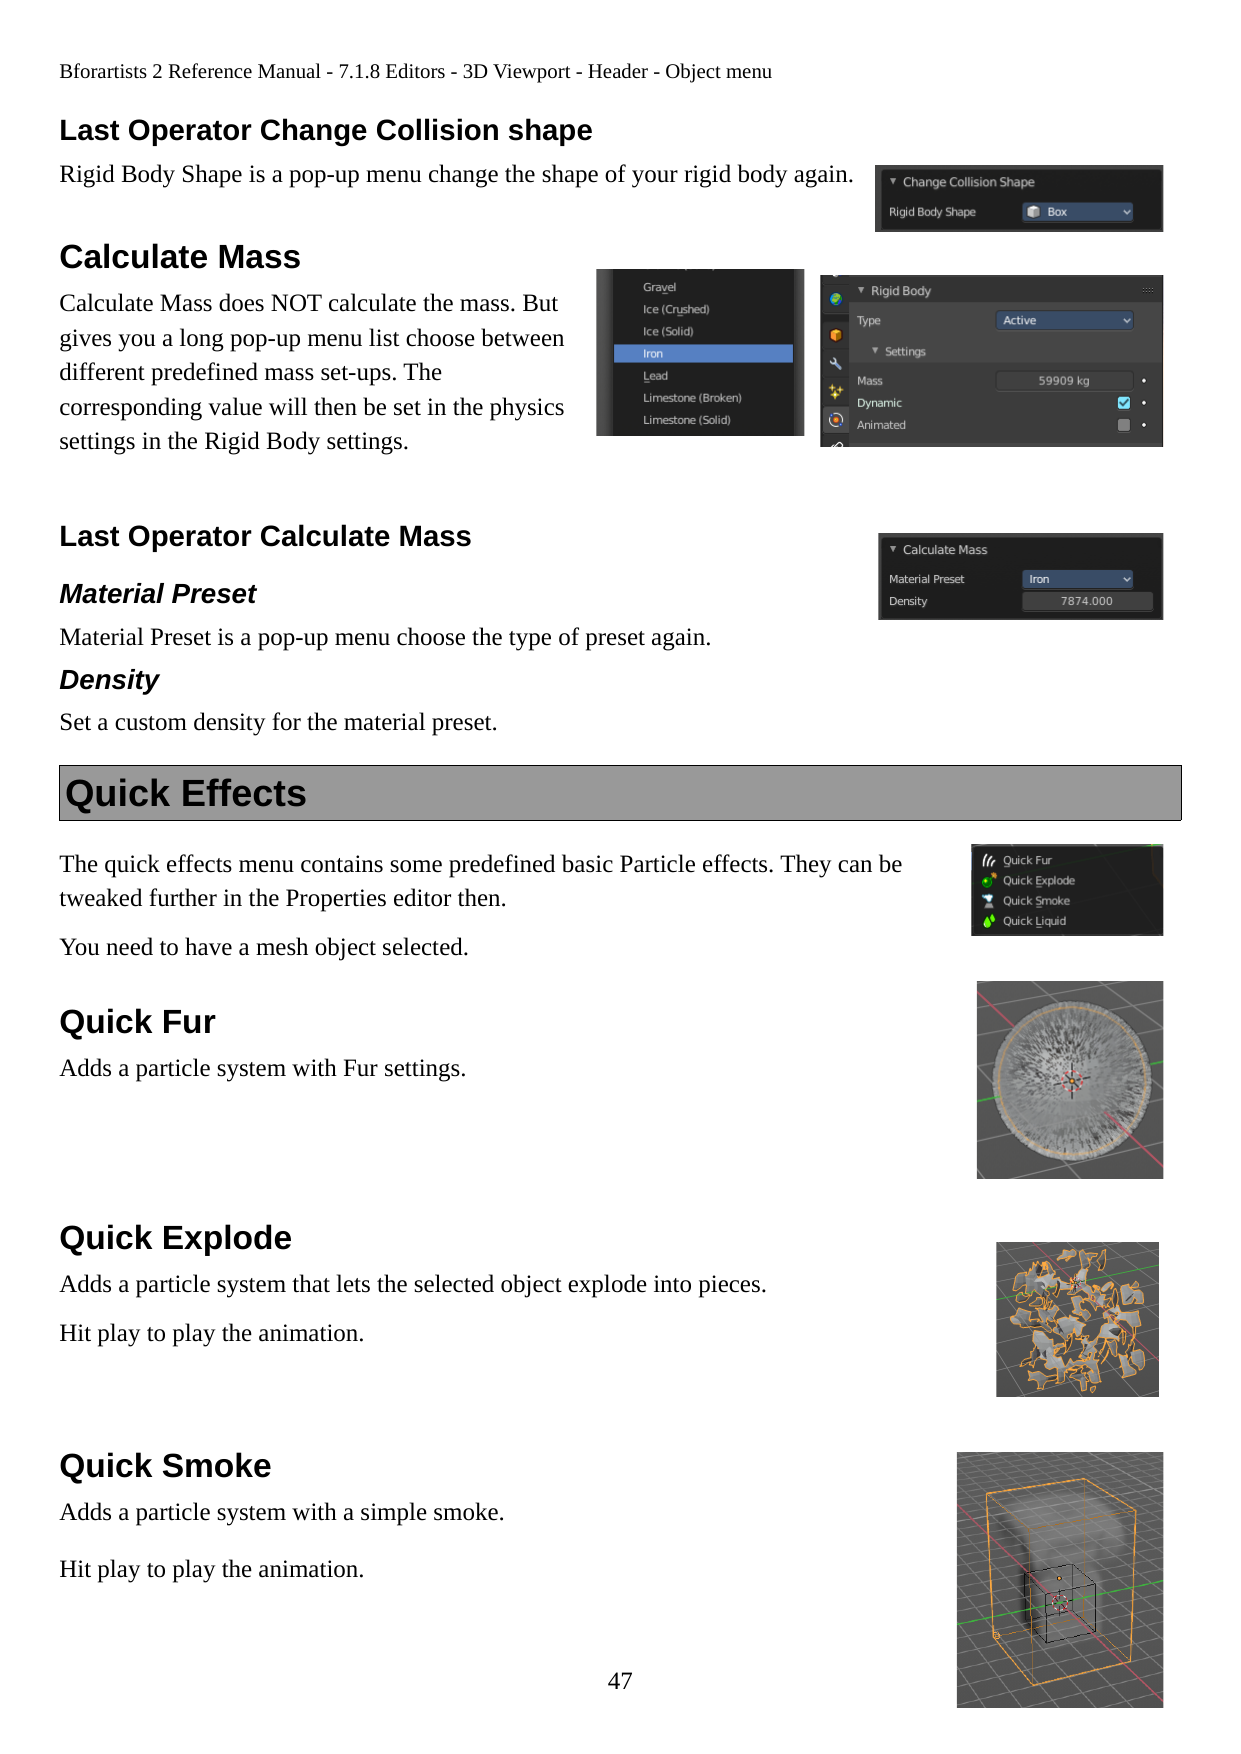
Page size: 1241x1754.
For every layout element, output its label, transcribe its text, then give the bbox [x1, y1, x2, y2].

text [1159, 1318, 1181, 1347]
picture [971, 844, 1164, 936]
subtitle [1164, 1002, 1181, 1041]
picture [596, 269, 805, 436]
picture [878, 533, 1164, 620]
text Adds a particle system that lets the selected object explode into pieces. [59, 1269, 996, 1298]
subtitle Quick Explode [59, 1218, 1181, 1257]
text Hit play to play the animation. [59, 1318, 996, 1347]
table_header Quick Effects [60, 766, 1181, 820]
subtitle Quick Smoke [59, 1446, 1181, 1484]
picture [976, 981, 1164, 1179]
subtitle Density [59, 663, 1181, 695]
subtitle Quick Fur [59, 1002, 976, 1041]
picture [956, 1452, 1164, 1708]
subtitle Last Operator Change Collision shape [59, 113, 1181, 146]
text Adds a particle system with a simple smoke. [59, 1497, 956, 1526]
text The quick effects menu contains some predefined basic Particle effects. They can be tweaked further in the Properties editor then. [59, 849, 971, 912]
text Hit play to play the animation. [59, 1554, 956, 1583]
text Set a custom density for the material preset. [59, 707, 1181, 736]
subtitle Material Preset [59, 577, 878, 609]
text You need to have a mesh object selected. [59, 932, 1181, 961]
subtitle [1164, 577, 1181, 609]
picture [820, 275, 1164, 447]
picture [996, 1242, 1159, 1397]
subtitle Calculate Mass [59, 237, 1181, 276]
text Adds a particle system with Fur settings. [59, 1053, 976, 1082]
text Rigid Body Shape is a pop-up menu change the shape of your rigid body again. [59, 159, 1181, 188]
text Calculate Mass does NOT calculate the mass. But gives you a long pop-up menu list choose between different predefined mass set-ups. The corresponding value will then be set in the physics settings in the Rigid Body settings. [59, 288, 1181, 455]
picture [875, 165, 1164, 232]
subtitle Last Operator Calculate Mass [59, 519, 1181, 552]
text Material Preset is a pop-up menu choose the type of preset again. [59, 622, 1181, 651]
